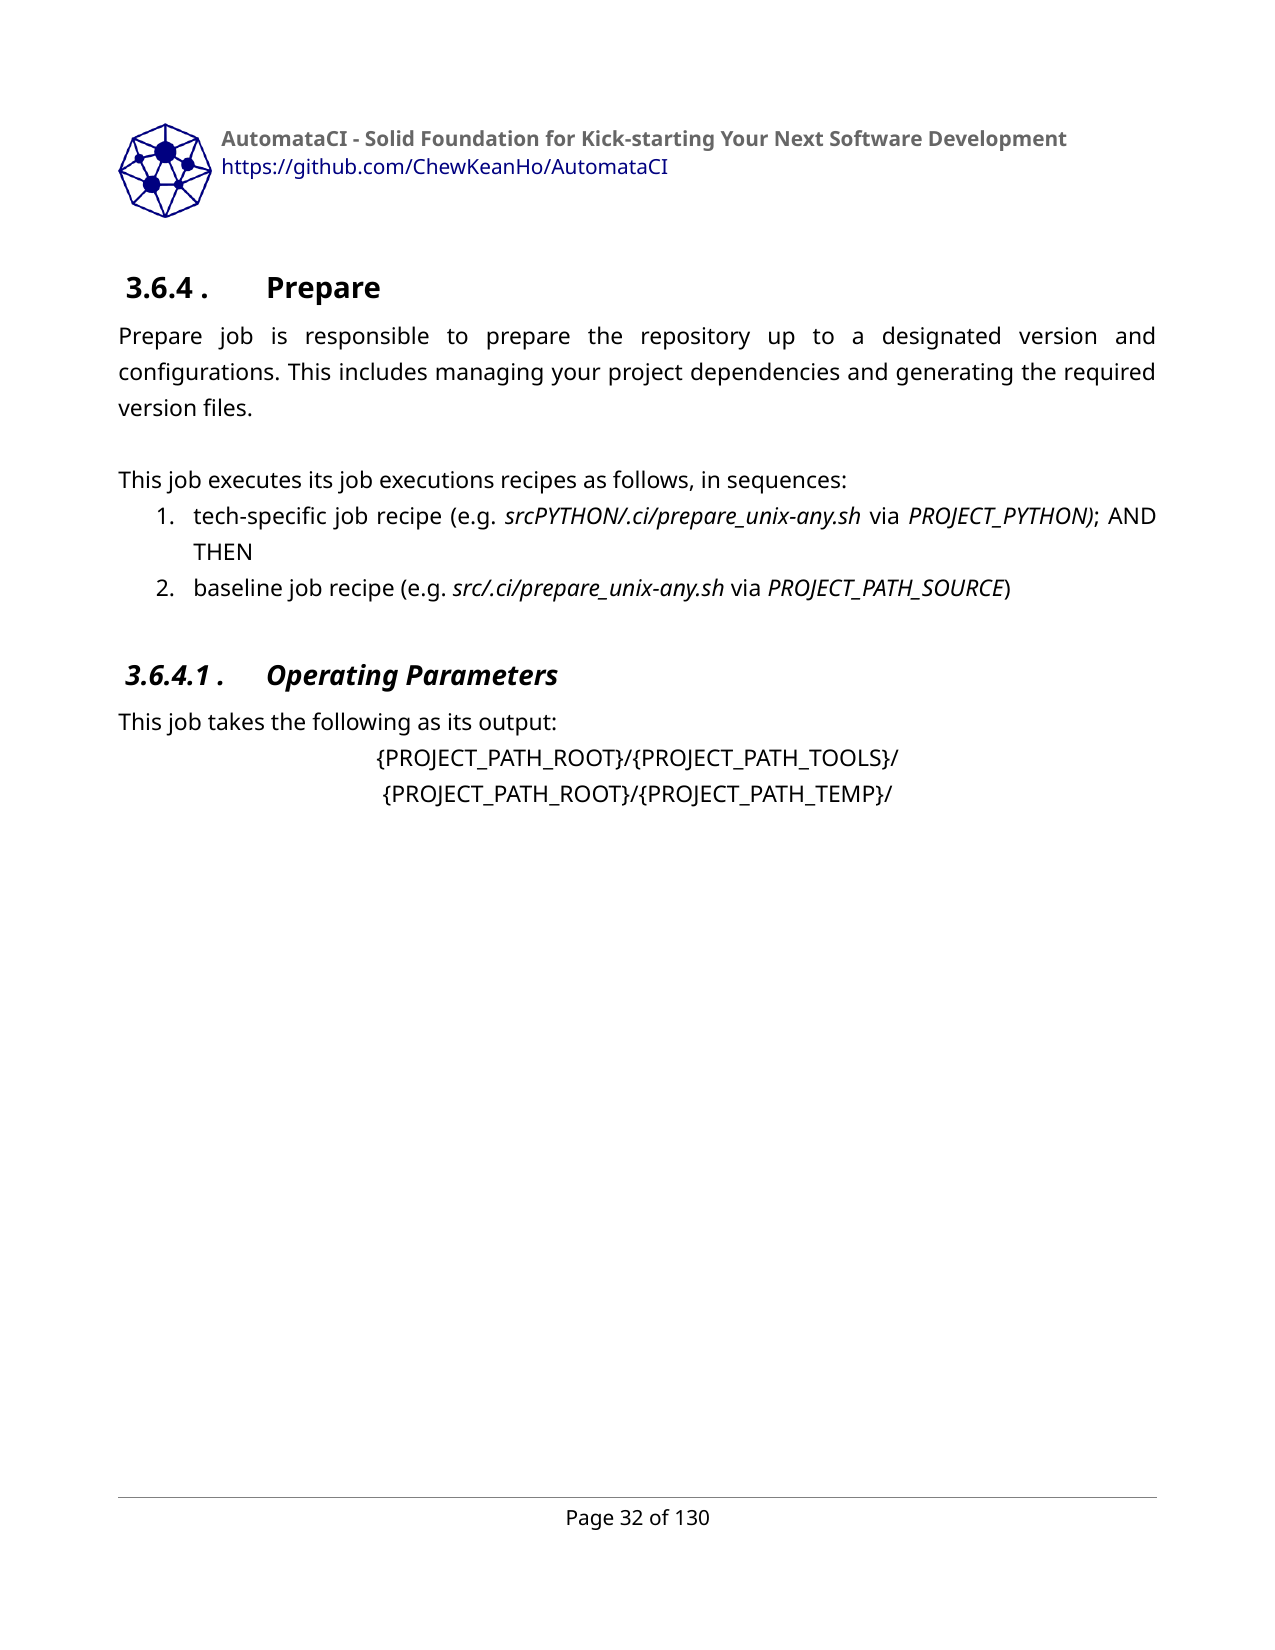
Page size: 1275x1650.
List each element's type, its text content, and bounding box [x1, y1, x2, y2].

text This job executes its job executions recipes as follows, in sequences: [118, 464, 1157, 495]
text This job takes the following as its output: [118, 706, 1157, 737]
text {PROJECT_PATH_ROOT}/{PROJECT_PATH_TEMP}/ [118, 778, 1157, 809]
subtitle Prepare [118, 267, 1157, 307]
picture [118, 123, 212, 218]
text Prepare job is responsible to prepare the repository up to a designated version and configurations. This includes managing your project dependencies and generating the required version files. [118, 320, 1157, 423]
subtitle Operating Parameters [118, 656, 1157, 693]
list baseline job recipe (e.g. src/.ci/prepare_unix-any.sh via PROJECT_PATH_SOURCE) [156, 571, 1157, 603]
list tech-specific job recipe (e.g. srcPYTHON/.ci/prepare_unix-any.sh via PROJECT_PYTHON); AND THEN [156, 499, 1157, 567]
text {PROJECT_PATH_ROOT}/{PROJECT_PATH_TOOLS}/ [118, 742, 1157, 773]
